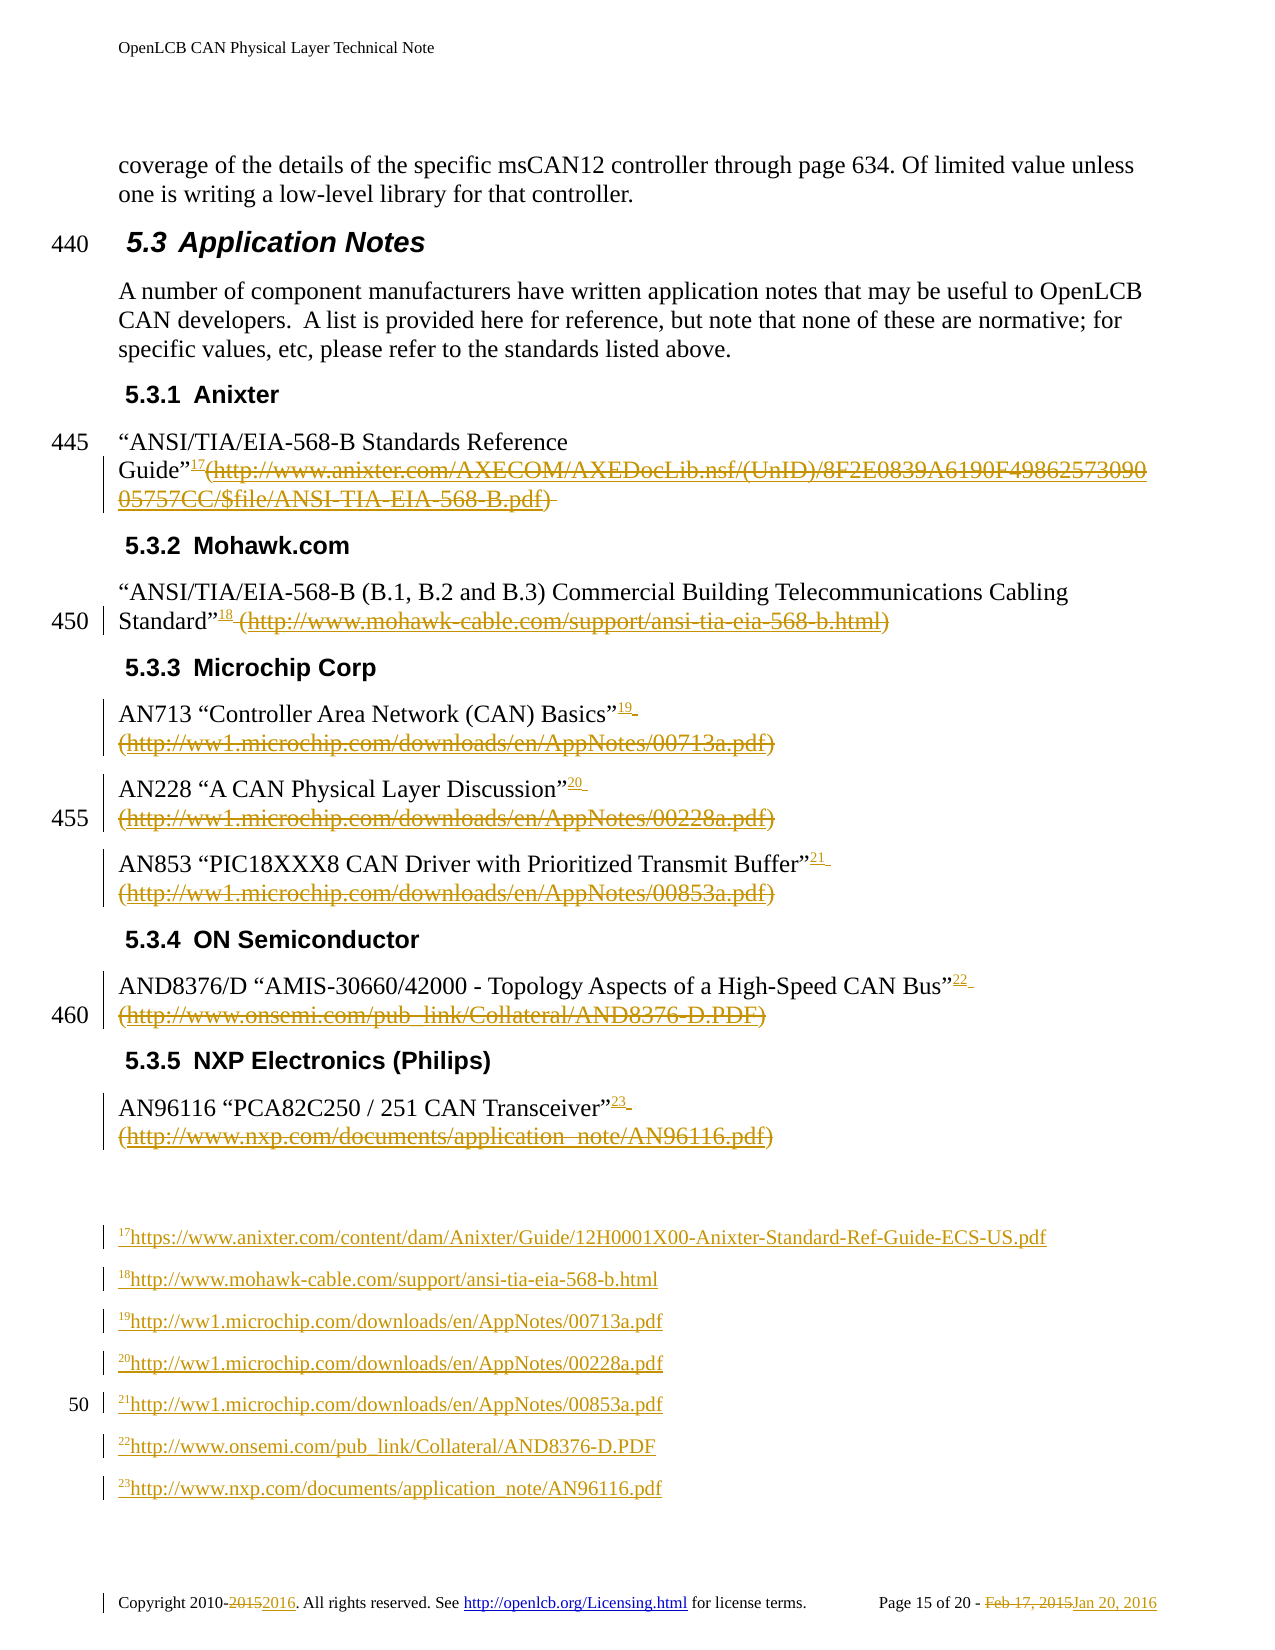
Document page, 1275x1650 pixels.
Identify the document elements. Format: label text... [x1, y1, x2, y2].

subtitle ON Semiconductor [118, 924, 1157, 953]
text AN853 “PIC18XXX8 CAN Driver with Prioritized Transmit Buffer” [118, 849, 1157, 907]
text AN228 “A CAN Physical Layer Discussion” [118, 774, 1157, 832]
subtitle NXP Electronics (Philips) [118, 1046, 1157, 1075]
subtitle Mohawk.com [118, 531, 1157, 559]
subtitle Microchip Corp [118, 652, 1157, 681]
text AN713 “Controller Area Network (CAN) Basics” [118, 699, 1157, 756]
text https://www.anixter.com/content/dam/Anixter/Guide/12H0001X00-Anixter-Standard-Ref-Guide-ECS-US.pdf [118, 1225, 1157, 1249]
subtitle Anixter [118, 380, 1157, 409]
text http://ww1.microchip.com/downloads/en/AppNotes/00713a.pdf [118, 1309, 1157, 1333]
text http://www.onsemi.com/pub_link/Collateral/AND8376-D.PDF [118, 1434, 1157, 1458]
text “ANSI/TIA/EIA-568-B Standards Reference Guide” [118, 427, 1157, 513]
text AN96116 “PCA82C250 / 251 CAN Transceiver” [118, 1093, 1157, 1150]
text http://www.nxp.com/documents/application_note/AN96116.pdf [118, 1476, 1157, 1500]
text “ANSI/TIA/EIA-568-B (B.1, B.2 and B.3) Commercial Building Telecommunications Cabling Standard” [118, 577, 1157, 635]
text coverage of the details of the specific msCAN12 controller through page 634. Of limited value unless one is writing a low-level library for that controller. [118, 150, 1157, 207]
text http://ww1.microchip.com/downloads/en/AppNotes/00853a.pdf [118, 1392, 1157, 1416]
text AND8376/D “AMIS-30660/42000 - Topology Aspects of a High-Speed CAN Bus” [118, 971, 1157, 1028]
text A number of component manufacturers have written application notes that may be useful to OpenLCB CAN developers. A list is provided here for reference, but note that none of these are normative; for specific values, etc, please refer to the standards listed above. [118, 276, 1157, 363]
subtitle Application Notes [118, 225, 1157, 259]
text http://ww1.microchip.com/downloads/en/AppNotes/00228a.pdf [118, 1351, 1157, 1375]
text http://www.mohawk-cable.com/support/ansi-tia-eia-568-b.html [118, 1267, 1157, 1291]
